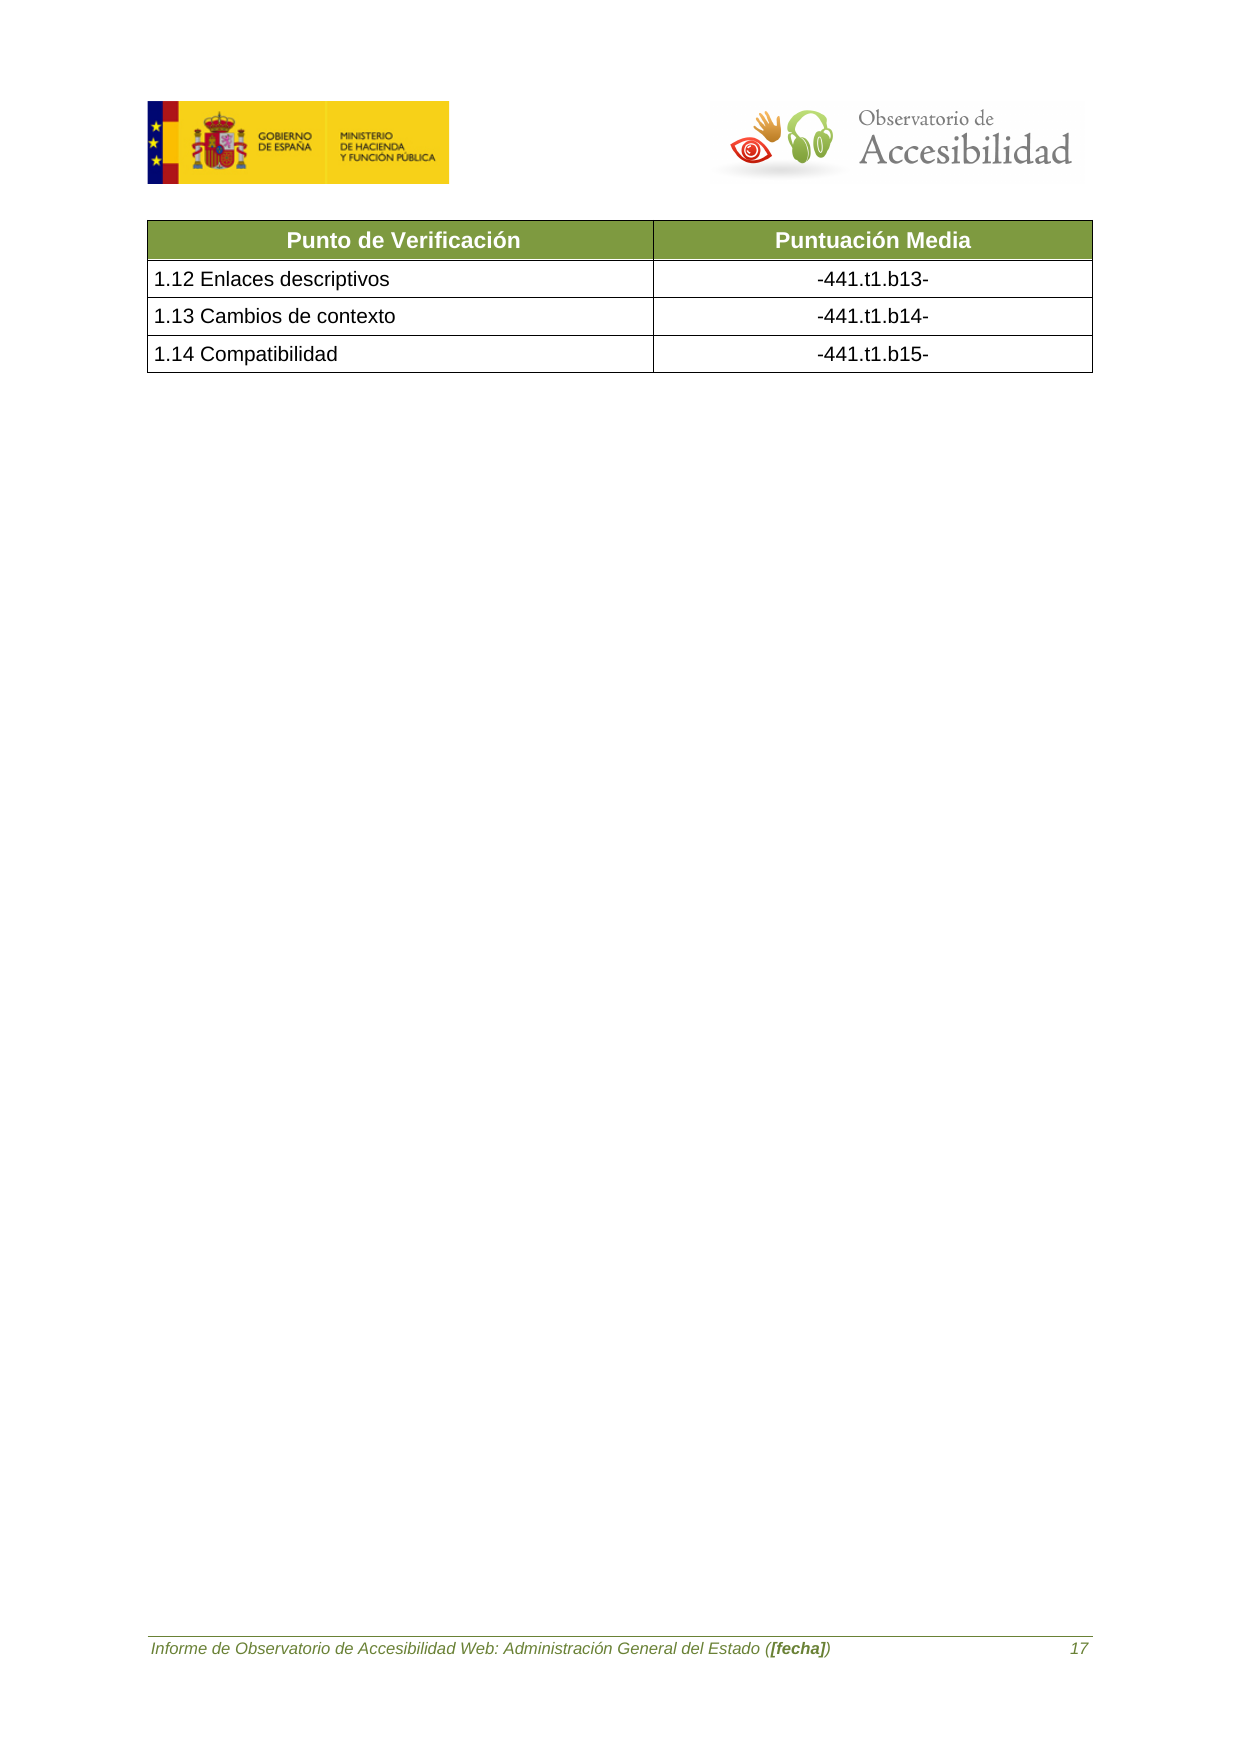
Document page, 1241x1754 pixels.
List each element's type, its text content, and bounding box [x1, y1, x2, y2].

table_header Punto de Verificación [148, 221, 653, 259]
table_cell 1.13 Cambios de contexto [148, 298, 653, 334]
table_cell -441.t1.b13- [654, 261, 1092, 297]
table_header Puntuación Media [654, 221, 1092, 259]
table_cell -441.t1.b14- [654, 298, 1092, 334]
table_cell -441.t1.b15- [654, 336, 1092, 372]
table_cell 1.14 Compatibilidad [148, 336, 653, 372]
picture [147, 101, 450, 184]
table_cell 1.12 Enlaces descriptivos [148, 261, 653, 297]
picture [710, 101, 1086, 184]
